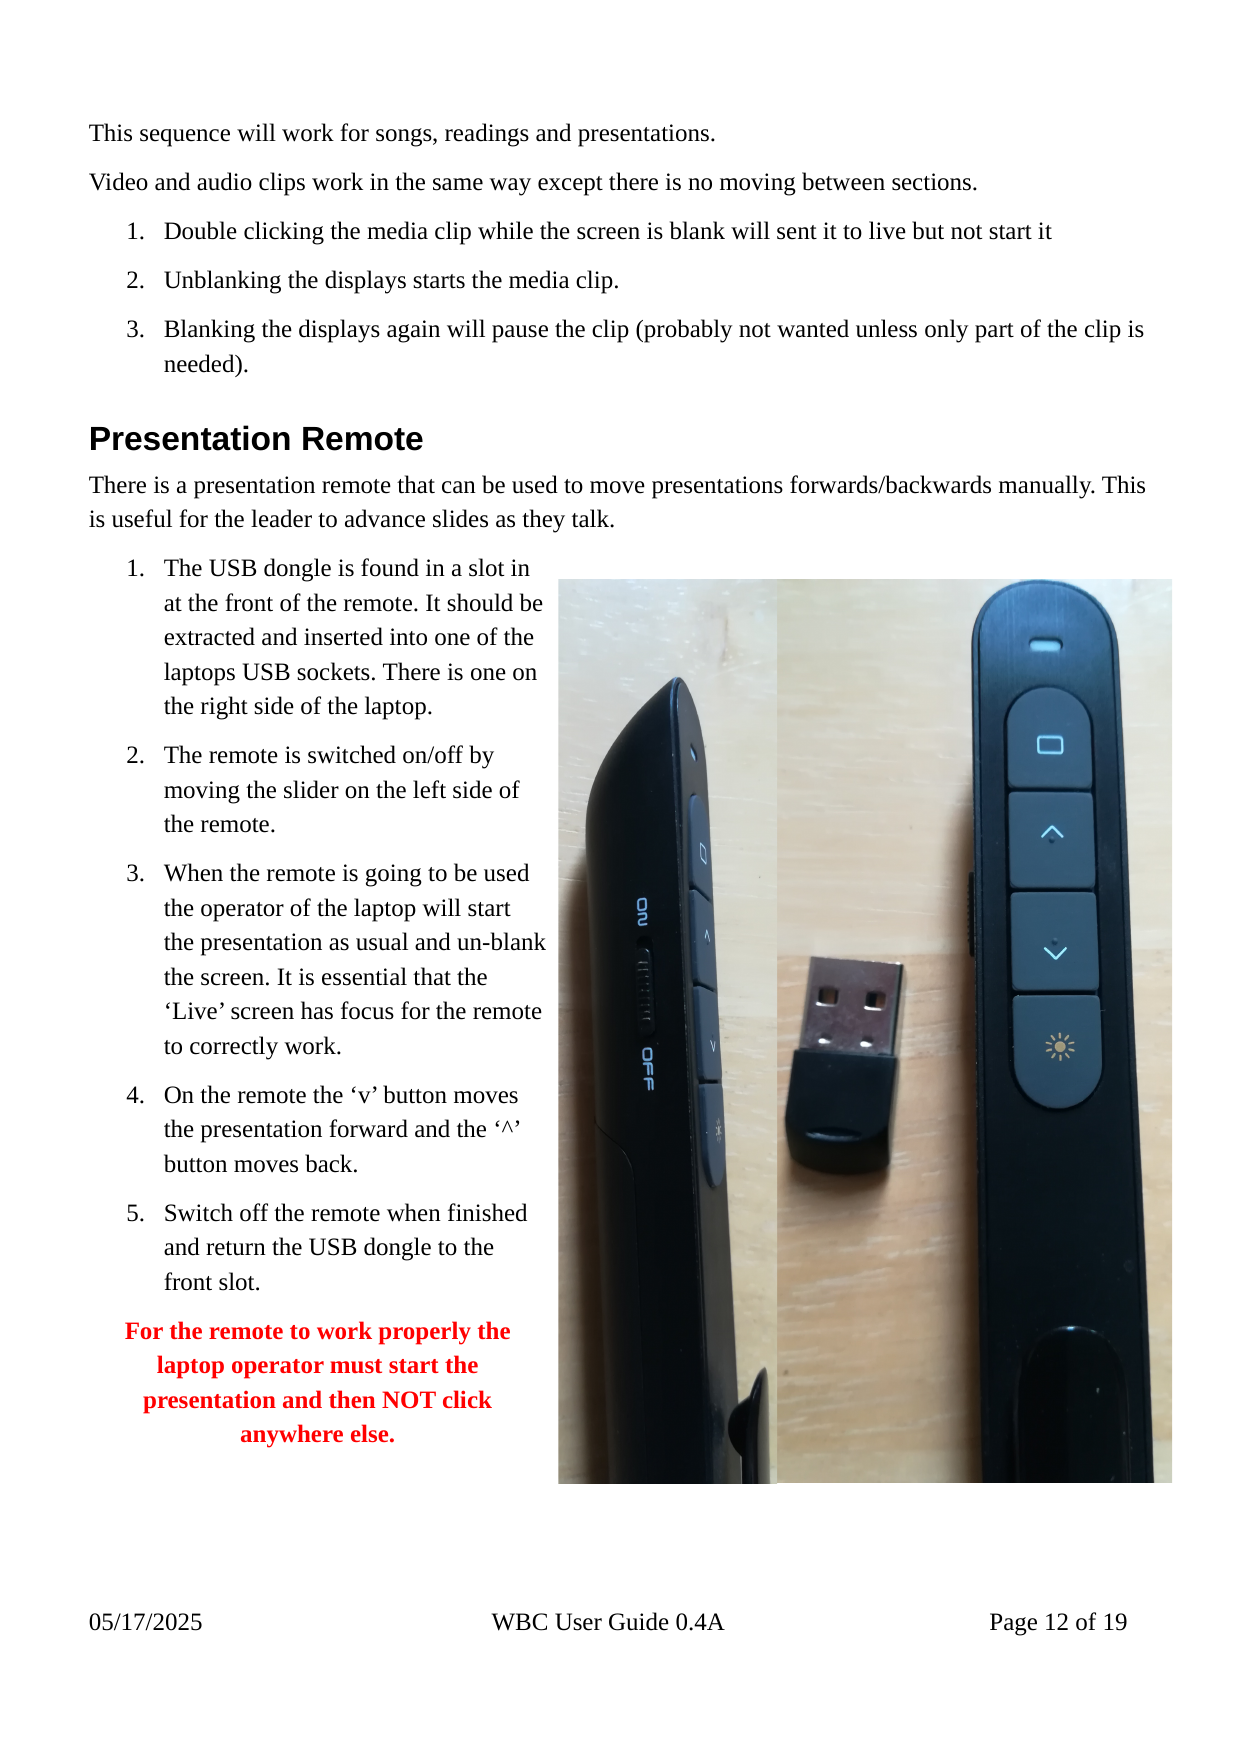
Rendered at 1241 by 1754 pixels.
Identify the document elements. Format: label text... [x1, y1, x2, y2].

text [1025, 1316, 1152, 1448]
text For the remote to work properly the laptop operator must start the presentation and then NOT click anywhere else. [88, 1316, 663, 1448]
text [739, 1316, 770, 1448]
list Blanking the displays again will pause the clip (probably not wanted unless only part of the clip is needed). [126, 314, 1152, 378]
subtitle Presentation Remote [88, 419, 1152, 457]
list [1025, 858, 1152, 1059]
list On the remote the ‘v’ button moves the presentation forward and the ‘^’ button moves back. [126, 1080, 663, 1178]
list [1025, 1080, 1152, 1178]
list The remote is switched on/off by moving the slider on the left side of the remote. [126, 740, 663, 838]
text There is a presentation remote that can be used to move presentations forwards/backwards manually. This is useful for the leader to advance slides as they talk. [88, 470, 1152, 533]
text Video and audio clips work in the same way except there is no moving between sections. [88, 167, 1152, 196]
list [739, 1080, 770, 1178]
text This sequence will work for songs, readings and presentations. [88, 118, 1152, 147]
list [1025, 740, 1152, 838]
list Double clicking the media clip while the screen is blank will sent it to live but not start it [126, 216, 1152, 245]
list [1025, 1198, 1152, 1296]
list [739, 1198, 770, 1296]
list Unblanking the displays starts the media clip. [126, 265, 1152, 294]
picture [663, 579, 739, 1484]
list When the remote is going to be used the operator of the laptop will start the presentation as usual and un-blank the screen. It is essential that the ‘Live’ screen has focus for the remote to correctly work. [126, 858, 663, 1059]
list [739, 740, 770, 838]
list [739, 858, 770, 1059]
list Switch off the remote when finished and return the USB dongle to the front slot. [126, 1198, 663, 1296]
picture [770, 579, 1025, 1483]
list The USB dongle is found in a slot in at the front of the remote. It should be extracted and inserted into one of the laptops USB sockets. There is one on the right side of the laptop. [126, 553, 1152, 720]
